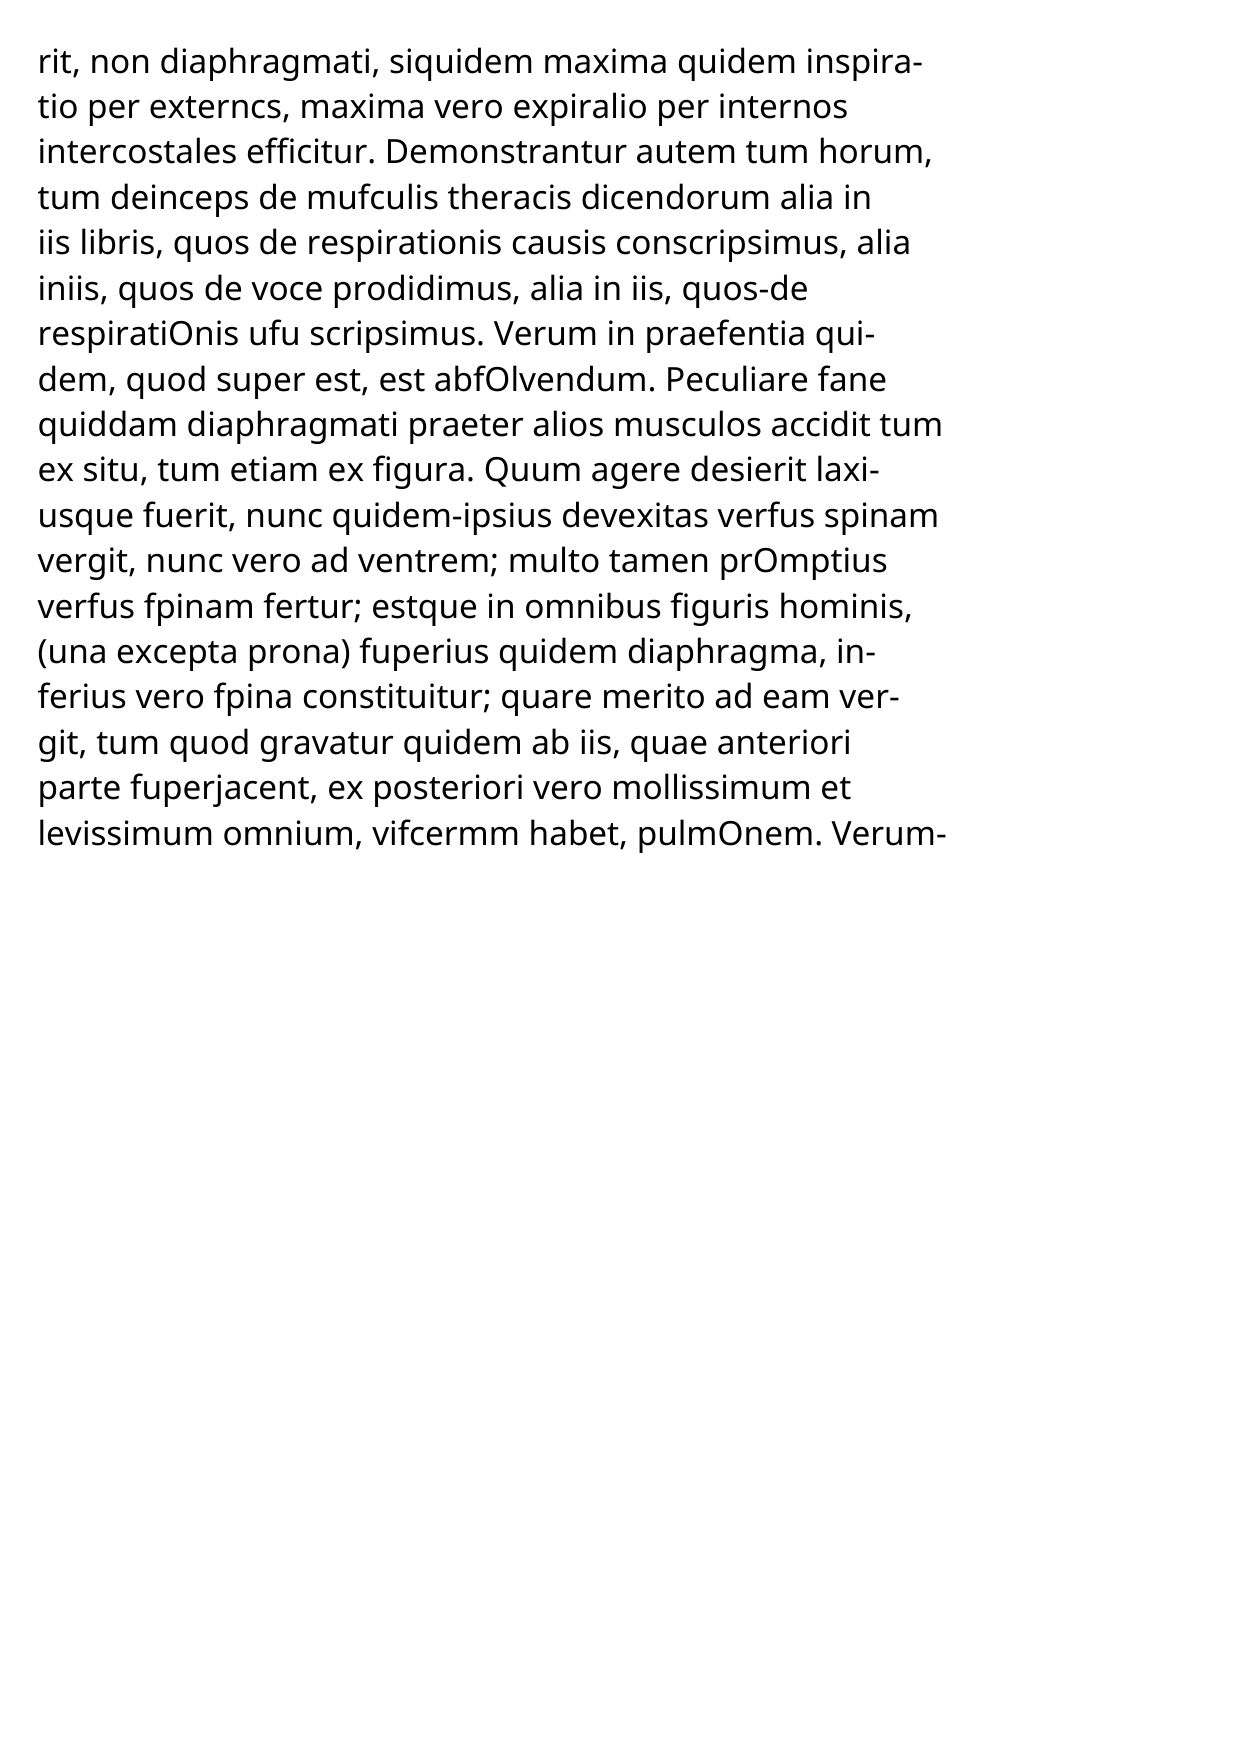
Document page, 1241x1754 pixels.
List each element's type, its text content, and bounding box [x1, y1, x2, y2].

text rit, non diaphragmati, siquidem maxima quidem inspira- tio per externcs, maxima vero expiralio per internos intercostales efficitur. Demonstrantur autem tum horum, tum deinceps de mufculis theracis dicendorum alia in iis libris, quos de respirationis causis conscripsimus, alia iniis, quos de voce prodidimus, alia in iis, quos-de respiratiOnis ufu scripsimus. Verum in praefentia qui- dem, quod super est, est abfOlvendum. Peculiare fane quiddam diaphragmati praeter alios musculos accidit tum ex situ, tum etiam ex figura. Quum agere desierit laxi- usque fuerit, nunc quidem-ipsius devexitas verfus spinam vergit, nunc vero ad ventrem; multo tamen prOmptius verfus fpinam fertur; estque in omnibus figuris hominis, (una excepta prona) fuperius quidem diaphragma, in- ferius vero fpina constituitur; quare merito ad eam ver- git, tum quod gravatur quidem ab iis, quae anteriori parte fuperjacent, ex posteriori vero mollissimum et levissimum omnium, vifcermm habet, pulmOnem. Verum- [37, 37, 1203, 855]
